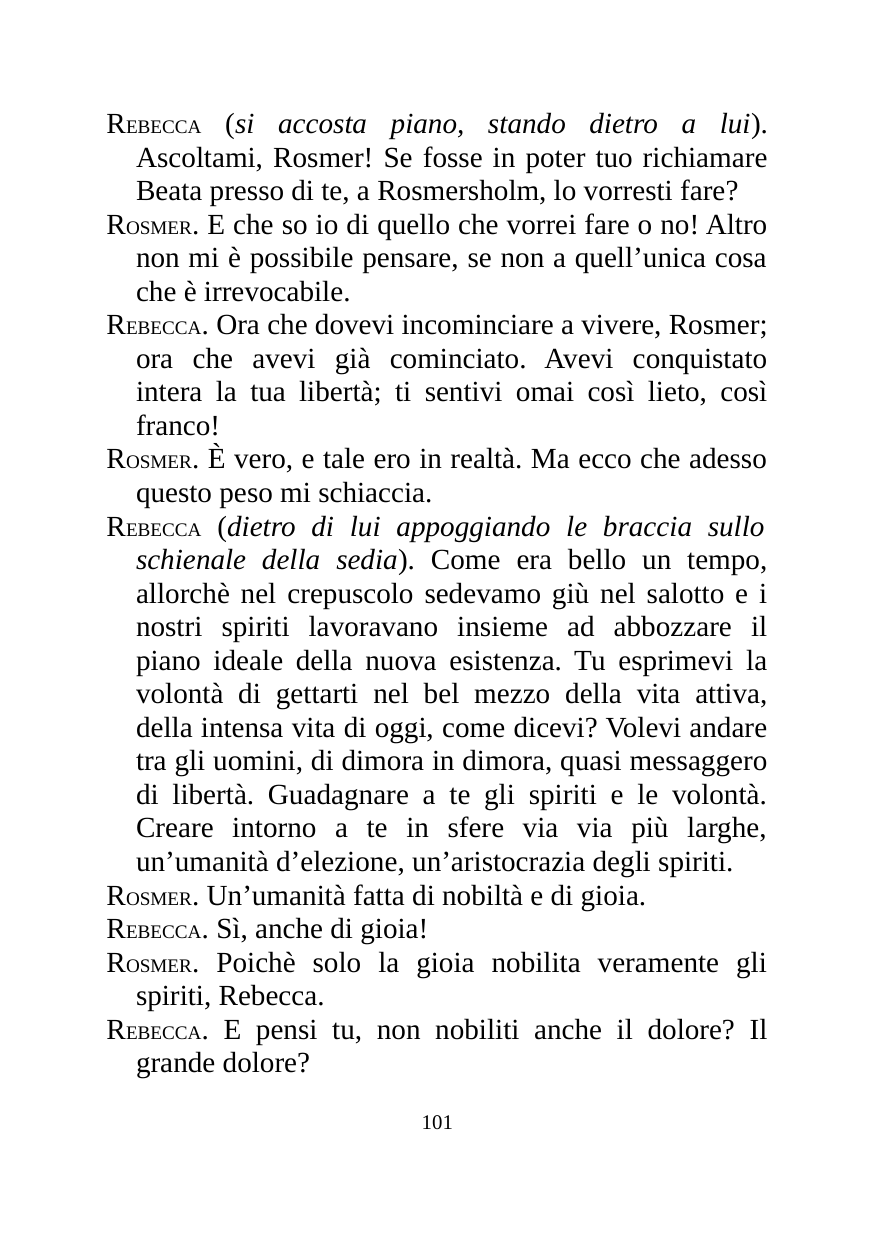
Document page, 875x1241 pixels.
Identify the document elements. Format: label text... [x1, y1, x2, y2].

text Rosmer. È vero, e tale ero in realtà. Ma ecco che adesso questo peso mi schiaccia. [106, 442, 768, 509]
text Rebecca. Sì, anche di gioia! [106, 911, 768, 945]
text Rebecca (dietro di lui appoggiando le braccia sullo schienale della sedia). Come era bello un tempo, allorchè nel crepuscolo sedevamo giù nel salotto e i nostri spiriti lavoravano insieme ad abbozzare il piano ideale della nuova esistenza. Tu esprimevi la volontà di gettarti nel bel mezzo della vita attiva, della intensa vita di oggi, come dicevi? Volevi andare tra gli uomini, di dimora in dimora, quasi messaggero di libertà. Guadagnare a te gli spiriti e le volontà. Creare intorno a te in sfere via via più larghe, un’umanità d’elezione, un’aristocrazia degli spiriti. [106, 509, 768, 878]
text Rebecca. Ora che dovevi incominciare a vivere, Rosmer; ora che avevi già cominciato. Avevi conquistato intera la tua libertà; ti sentivi omai così lieto, così franco! [106, 307, 768, 442]
text Rebecca (si accosta piano, stando dietro a lui). Ascoltami, Rosmer! Se fosse in poter tuo richiamare Beata presso di te, a Rosmersholm, lo vorresti fare? [106, 106, 768, 207]
text Rosmer. Poichè solo la gioia nobilita veramente gli spiriti, Rebecca. [106, 945, 768, 1012]
text Rosmer. E che so io di quello che vorrei fare o no! Altro non mi è possibile pensare, se non a quell’unica cosa che è irrevocabile. [106, 207, 768, 307]
text Rebecca. E pensi tu, non nobiliti anche il dolore? Il grande dolore? [106, 1012, 768, 1079]
text Rosmer. Un’umanità fatta di nobiltà e di gioia. [106, 878, 768, 911]
